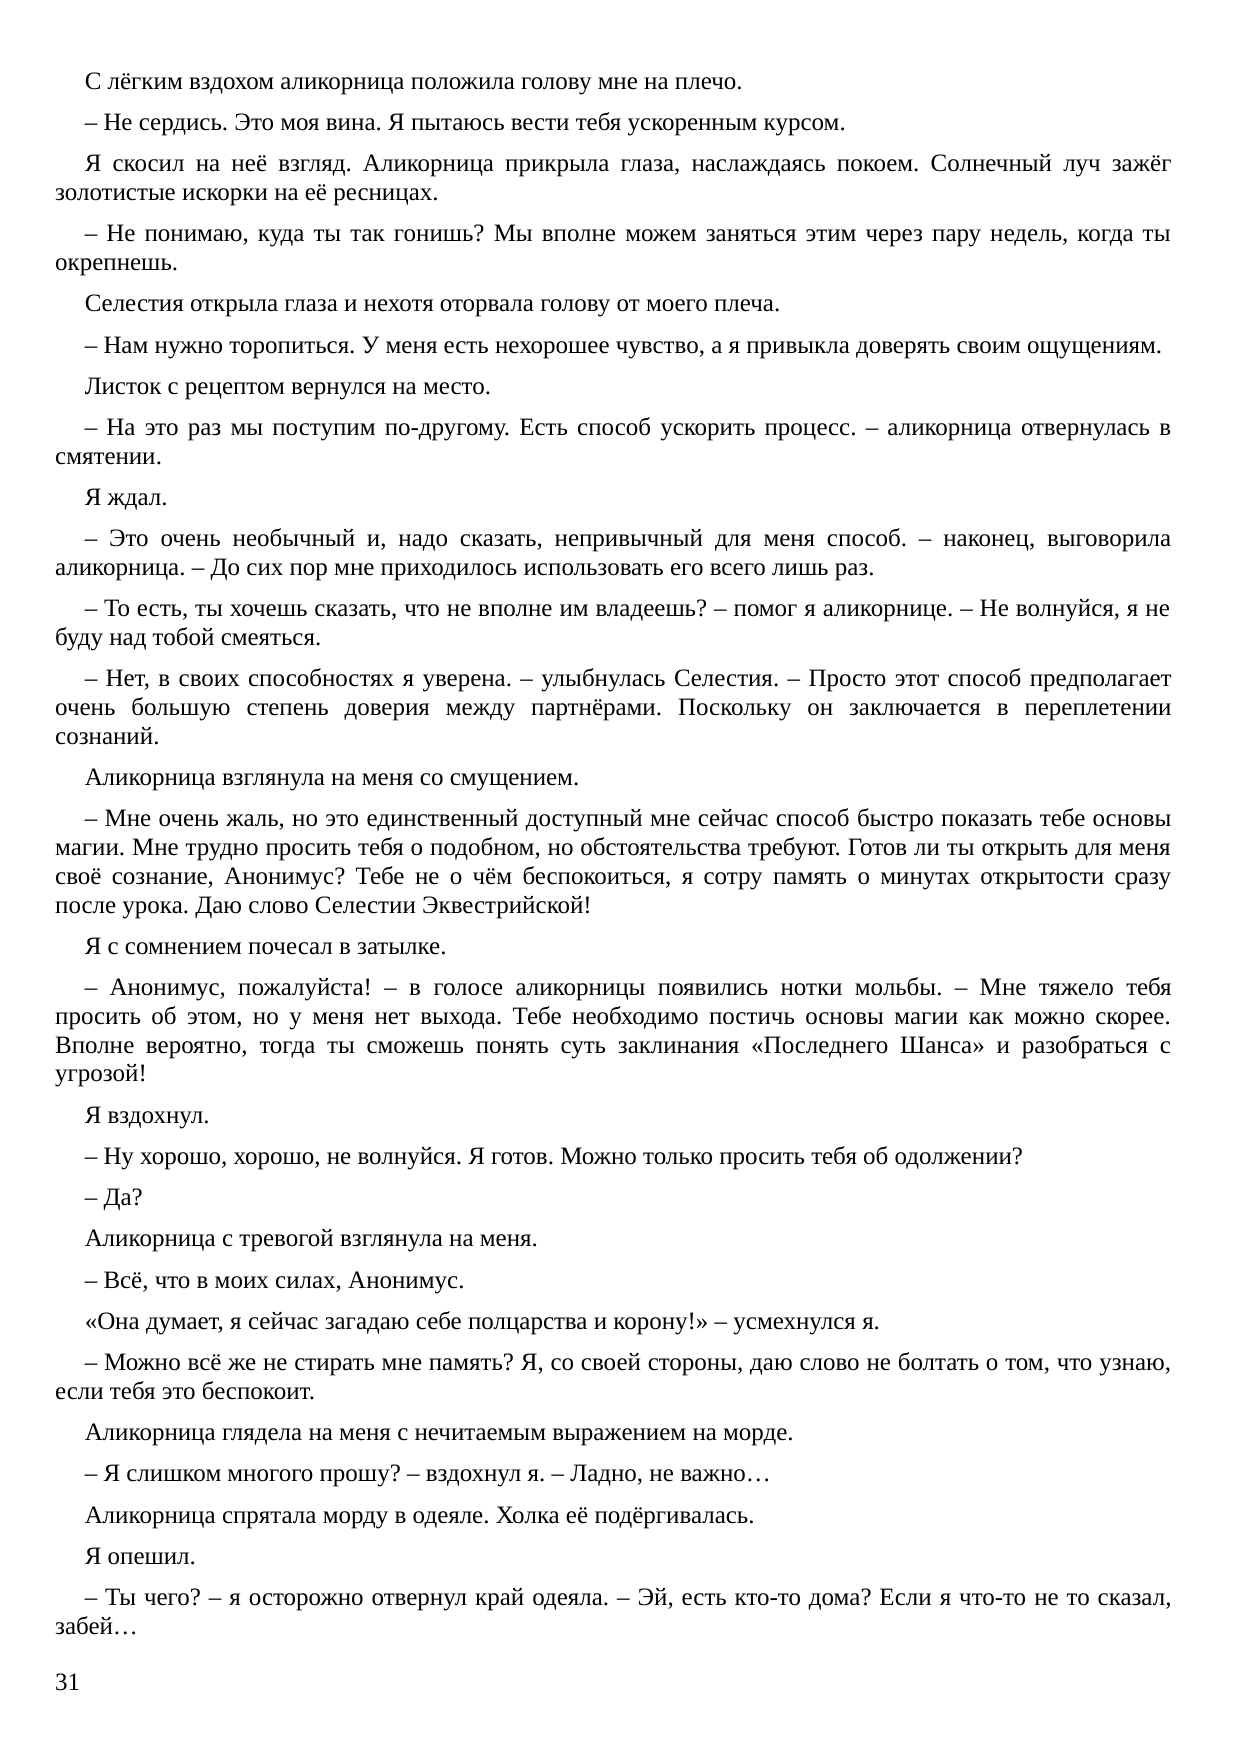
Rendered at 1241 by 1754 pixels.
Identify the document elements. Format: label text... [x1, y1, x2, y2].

text – Всё, что в моих силах, Анонимус. [55, 1265, 1173, 1293]
text – Не понимаю, куда ты так гонишь? Мы вполне можем заняться этим через пару недель, когда ты окрепнешь. [55, 218, 1173, 276]
text Аликорница глядела на меня с нечитаемым выражением на морде. [55, 1417, 1173, 1446]
text – Не сердись. Это моя вина. Я пытаюсь вести тебя ускоренным курсом. [55, 107, 1173, 136]
text Я опешил. [55, 1541, 1173, 1570]
text Я ждал. [55, 482, 1173, 511]
text – Это очень необычный и, надо сказать, непривычный для меня способ. – наконец, выговорила аликорница. – До сих пор мне приходилось использовать его всего лишь раз. [55, 523, 1173, 581]
text Я с сомнением почесал в затылке. [55, 931, 1173, 960]
text С лёгким вздохом аликорница положила голову мне на плечо. [55, 66, 1173, 95]
text Селестия открыла глаза и нехотя оторвала голову от моего плеча. [55, 288, 1173, 317]
text Я вздохнул. [55, 1100, 1173, 1128]
text – То есть, ты хочешь сказать, что не вполне им владеешь? – помог я аликорнице. – Не волнуйся, я не буду над тобой смеяться. [55, 593, 1173, 651]
text – Можно всё же не стирать мне память? Я, со своей стороны, даю слово не болтать о том, что узнаю, если тебя это беспокоит. [55, 1347, 1173, 1405]
text – Нет, в своих способностях я уверена. – улыбнулась Селестия. – Просто этот способ предполагает очень большую степень доверия между партнёрами. Поскольку он заключается в переплетении сознаний. [55, 663, 1173, 750]
text – На это раз мы поступим по-другому. Есть способ ускорить процесс. – аликорница отвернулась в смятении. [55, 412, 1173, 470]
text Аликорница взглянула на меня со смущением. [55, 762, 1173, 791]
text «Она думает, я сейчас загадаю себе полцарства и корону!» – усмехнулся я. [55, 1306, 1173, 1335]
text – Анонимус, пожалуйста! – в голосе аликорницы появились нотки мольбы. – Мне тяжело тебя просить об этом, но у меня нет выхода. Тебе необходимо постичь основы магии как можно скорее. Вполне вероятно, тогда ты сможешь понять суть заклинания «Последнего Шанса» и разобраться с угрозой! [55, 972, 1173, 1087]
text Аликорница спрятала морду в одеяле. Холка её подёргивалась. [55, 1500, 1173, 1528]
text – Ну хорошо, хорошо, не волнуйся. Я готов. Можно только просить тебя об одолжении? [55, 1141, 1173, 1170]
text – Нам нужно торопиться. У меня есть нехорошее чувство, а я привыкла доверять своим ощущениям. [55, 330, 1173, 358]
text – Я слишком многого прошу? – вздохнул я. – Ладно, не важно… [55, 1458, 1173, 1487]
text – Мне очень жаль, но это единственный доступный мне сейчас способ быстро показать тебе основы магии. Мне трудно просить тебя о подобном, но обстоятельства требуют. Готов ли ты открыть для меня своё сознание, Анонимус? Тебе не о чём беспокоиться, я сотру память о минутах открытости сразу после урока. Даю слово Селестии Эквестрийской! [55, 803, 1173, 918]
text Аликорница с тревогой взглянула на меня. [55, 1223, 1173, 1252]
text Листок с рецептом вернулся на место. [55, 371, 1173, 400]
text Я скосил на неё взгляд. Аликорница прикрыла глаза, наслаждаясь покоем. Солнечный луч зажёг золотистые искорки на её ресницах. [55, 148, 1173, 206]
text – Да? [55, 1182, 1173, 1211]
text – Ты чего? – я осторожно отвернул край одеяла. – Эй, есть кто-то дома? Если я что-то не то сказал, забей… [55, 1582, 1173, 1640]
